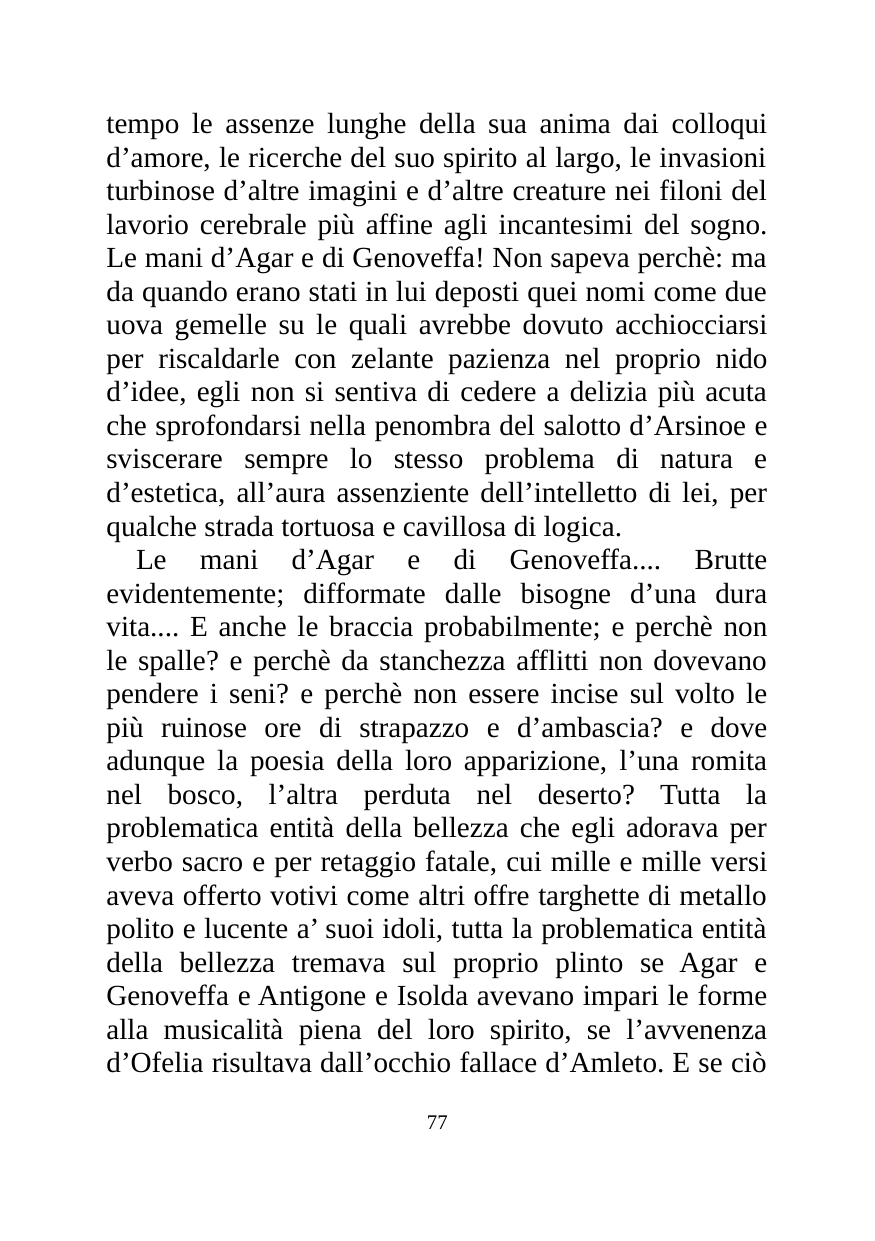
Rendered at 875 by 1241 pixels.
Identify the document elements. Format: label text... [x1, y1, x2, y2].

text Le mani d’Agar e di Genoveffa.... Brutte evidentemente; difformate dalle bisogne d’una dura vita.... E anche le braccia probabilmente; e perchè non le spalle? e perchè da stanchezza afflitti non dovevano pendere i seni? e perchè non essere incise sul volto le più ruinose ore di strapazzo e d’ambascia? e dove adunque la poesia della loro apparizione, l’una romita nel bosco, l’altra perduta nel deserto? Tutta la problematica entità della bellezza che egli adorava per verbo sacro e per retaggio fatale, cui mille e mille versi aveva offerto votivi come altri offre targhette di metallo polito e lucente a’ suoi idoli, tutta la problematica entità della bellezza tremava sul proprio plinto se Agar e Genoveffa e Antigone e Isolda avevano impari le forme alla musicalità piena del loro spirito, se l’avvenenza d’Ofelia risultava dall’occhio fallace d’Amleto. E se ciò [106, 542, 768, 1079]
text tempo le assenze lunghe della sua anima dai colloqui d’amore, le ricerche del suo spirito al largo, le invasioni turbinose d’altre imagini e d’altre creature nei filoni del lavorio cerebrale più affine agli incantesimi del sogno. Le mani d’Agar e di Genoveffa! Non sapeva perchè: ma da quando erano stati in lui deposti quei nomi come due uova gemelle su le quali avrebbe dovuto acchiocciarsi per riscaldarle con zelante pazienza nel proprio nido d’idee, egli non si sentiva di cedere a delizia più acuta che sprofondarsi nella penombra del salotto d’Arsinoe e sviscerare sempre lo stesso problema di natura e d’estetica, all’aura assenziente dell’intelletto di lei, per qualche strada tortuosa e cavillosa di logica. [106, 106, 768, 542]
